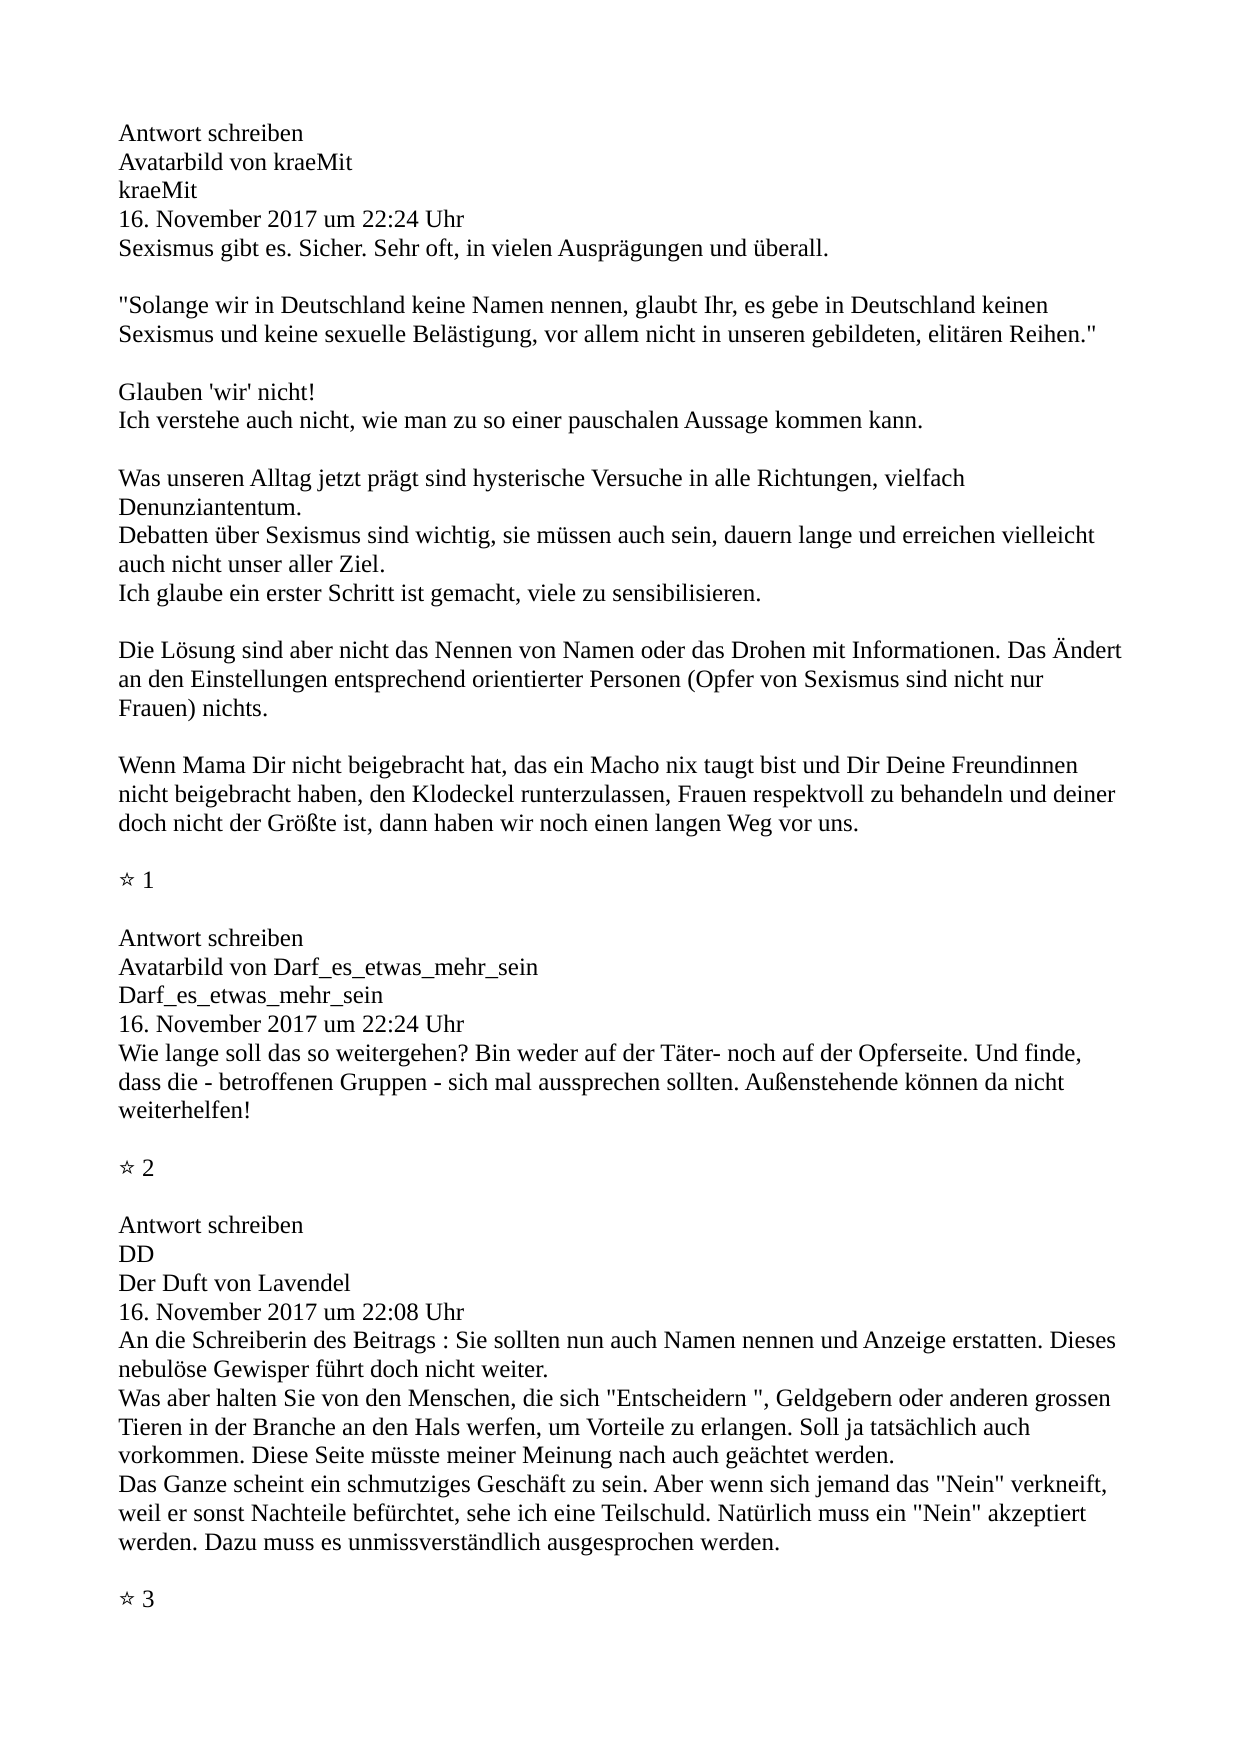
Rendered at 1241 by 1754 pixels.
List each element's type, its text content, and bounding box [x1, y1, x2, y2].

text Glauben 'wir' nicht! [118, 377, 1122, 406]
text ⭐️ 1 [118, 866, 1122, 894]
text Ich glaube ein erster Schritt ist gemacht, viele zu sensibilisieren. [118, 578, 1122, 607]
text Die Lösung sind aber nicht das Nennen von Namen oder das Drohen mit Informationen. Das Ändert an den Einstellungen entsprechend orientierter Personen (Opfer von Sexismus sind nicht nur Frauen) nichts. [118, 636, 1122, 722]
text Der Duft von Lavendel [118, 1268, 1122, 1297]
text Was unseren Alltag jetzt prägt sind hysterische Versuche in alle Richtungen, vielfach Denunziantentum. [118, 463, 1122, 521]
text Antwort schreiben [118, 118, 1122, 147]
text Was aber halten Sie von den Menschen, die sich "Entscheidern ", Geldgebern oder anderen grossen Tieren in der Branche an den Hals werfen, um Vorteile zu erlangen. Soll ja tatsächlich auch vorkommen. Diese Seite müsste meiner Meinung nach auch geächtet werden. [118, 1383, 1122, 1469]
text 16. November 2017 um 22:24 Uhr [118, 204, 1122, 233]
text Sexismus gibt es. Sicher. Sehr oft, in vielen Ausprägungen und überall. [118, 233, 1122, 262]
text Das Ganze scheint ein schmutziges Geschäft zu sein. Aber wenn sich jemand das "Nein" verkneift, weil er sonst Nachteile befürchtet, sehe ich eine Teilschuld. Natürlich muss ein "Nein" akzeptiert werden. Dazu muss es unmissverständlich ausgesprochen werden. [118, 1469, 1122, 1556]
text ⭐️ 2 [118, 1153, 1122, 1182]
text Darf_es_etwas_mehr_sein [118, 981, 1122, 1009]
text 16. November 2017 um 22:24 Uhr [118, 1009, 1122, 1038]
text 16. November 2017 um 22:08 Uhr [118, 1297, 1122, 1326]
text Wenn Mama Dir nicht beigebracht hat, das ein Macho nix taugt bist und Dir Deine Freundinnen nicht beigebracht haben, den Klodeckel runterzulassen, Frauen respektvoll zu behandeln und deiner doch nicht der Größte ist, dann haben wir noch einen langen Weg vor uns. [118, 751, 1122, 837]
text Debatten über Sexismus sind wichtig, sie müssen auch sein, dauern lange und erreichen vielleicht auch nicht unser aller Ziel. [118, 521, 1122, 578]
text Wie lange soll das so weitergehen? Bin weder auf der Täter- noch auf der Opferseite. Und finde, dass die - betroffenen Gruppen - sich mal aussprechen sollten. Außenstehende können da nicht weiterhelfen! [118, 1038, 1122, 1124]
text kraeMit [118, 176, 1122, 204]
text DD [118, 1239, 1122, 1268]
text Ich verstehe auch nicht, wie man zu so einer pauschalen Aussage kommen kann. [118, 406, 1122, 434]
text Avatarbild von Darf_es_etwas_mehr_sein [118, 952, 1122, 981]
text ⭐️ 3 [118, 1584, 1122, 1613]
text "Solange wir in Deutschland keine Namen nennen, glaubt Ihr, es gebe in Deutschland keinen Sexismus und keine sexuelle Belästigung, vor allem nicht in unseren gebildeten, elitären Reihen." [118, 291, 1122, 348]
text An die Schreiberin des Beitrags : Sie sollten nun auch Namen nennen und Anzeige erstatten. Dieses nebulöse Gewisper führt doch nicht weiter. [118, 1326, 1122, 1383]
text Avatarbild von kraeMit [118, 147, 1122, 176]
text Antwort schreiben [118, 923, 1122, 952]
text Antwort schreiben [118, 1211, 1122, 1239]
